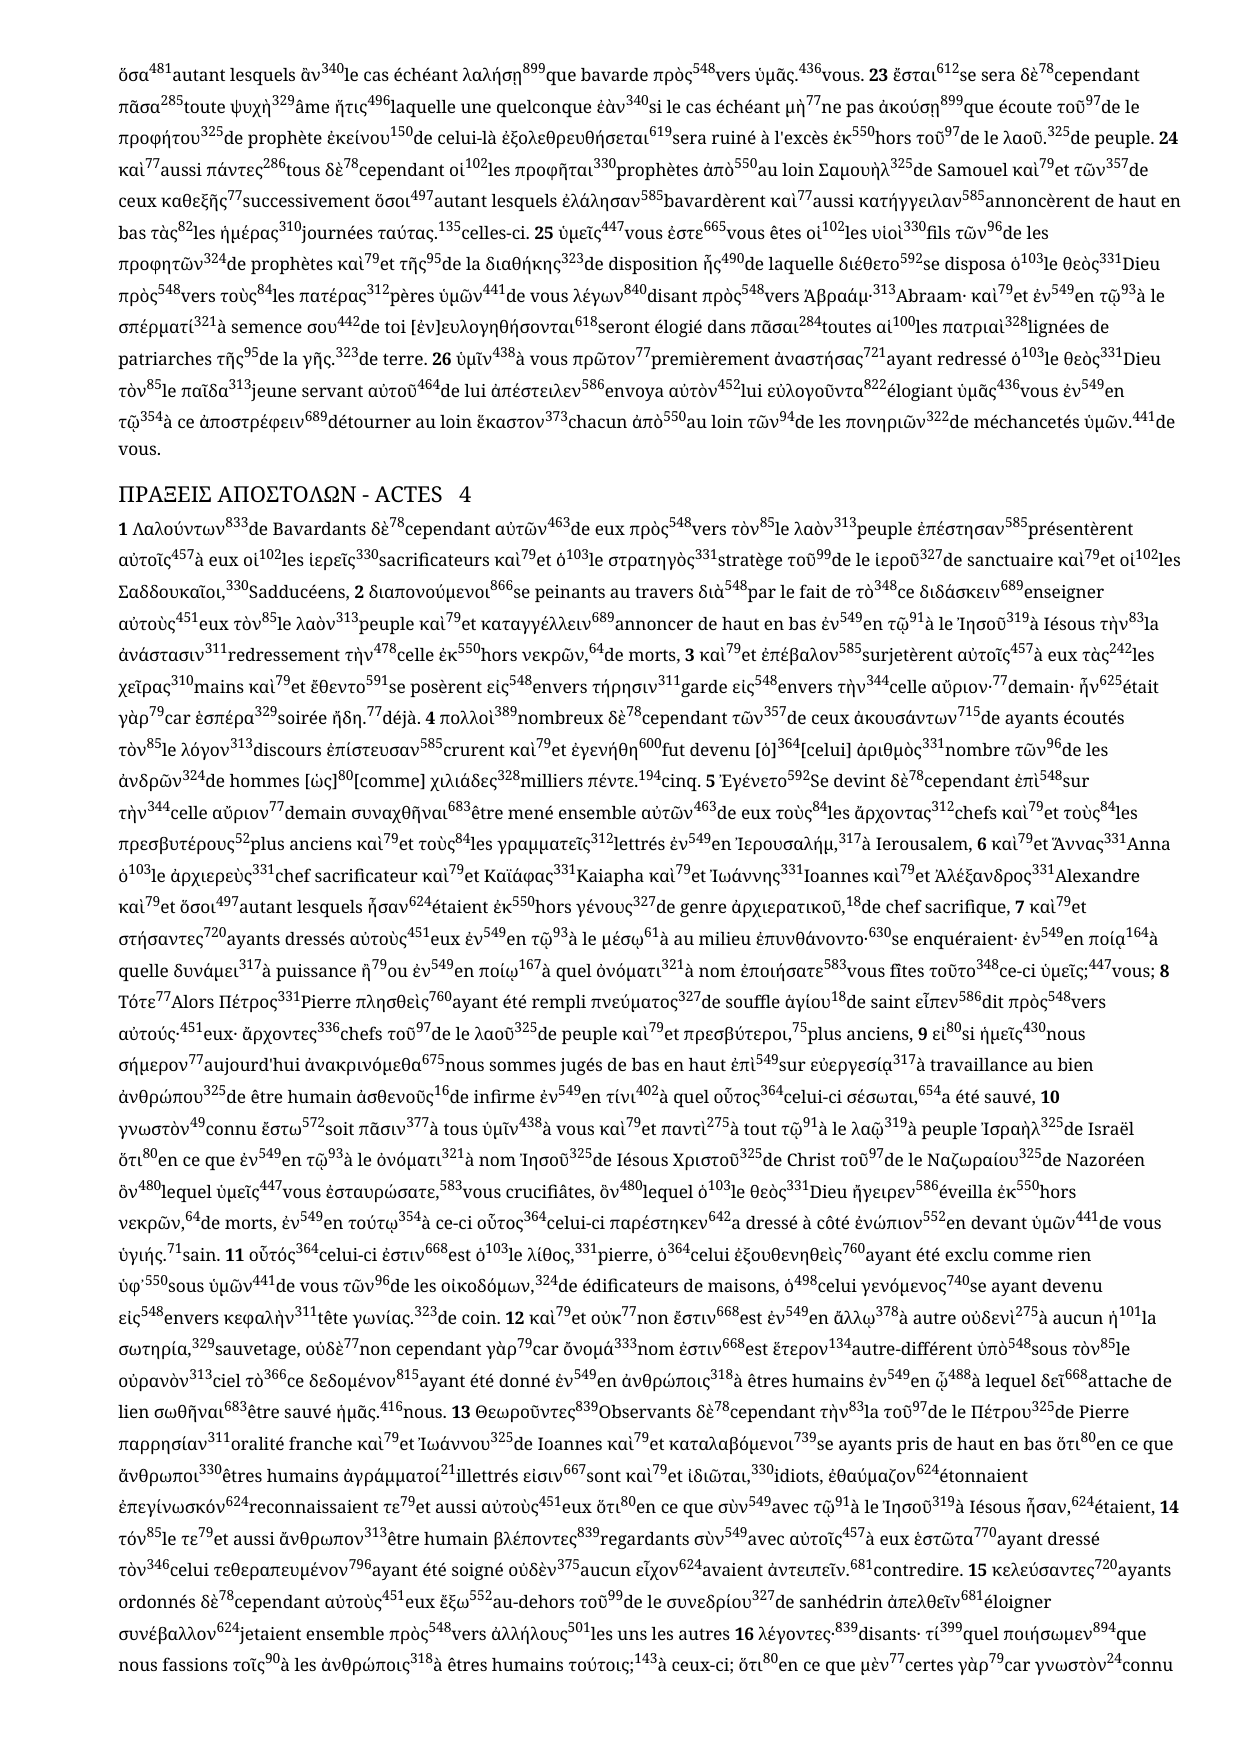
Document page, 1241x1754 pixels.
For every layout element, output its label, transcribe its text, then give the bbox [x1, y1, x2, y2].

text ΠΡΑΞΕΙΣ ΑΠΟΣΤΟΛΩΝ - ACTES 4 [118, 479, 1181, 508]
text 1 Λαλούντων833de Bavardants δὲ78cependant αὐτῶν463de eux πρὸς548vers τὸν85le λαὸν313peuple ἐπέστησαν585présentèrent αὐτοῖς457à eux οἱ102les ἱερεῖς330sacrificateurs καὶ79et ὁ103le στρατηγὸς331stratège τοῦ99de le ἱεροῦ327de sanctuaire καὶ79et οἱ102les Σαδδουκαῖοι,330Sadducéens, 2 διαπονούμενοι866se peinants au travers διὰ548par le fait de τὸ348ce διδάσκειν689enseigner αὐτοὺς451eux τὸν85le λαὸν313peuple καὶ79et καταγγέλλειν689annoncer de haut en bas ἐν549en τῷ91à le Ἰησοῦ319à Iésous τὴν83la ἀνάστασιν311redressement τὴν478celle ἐκ550hors νεκρῶν,64de morts, 3 καὶ79et ἐπέβαλον585surjetèrent αὐτοῖς457à eux τὰς242les χεῖρας310mains καὶ79et ἔθεντο591se posèrent εἰς548envers τήρησιν311garde εἰς548envers τὴν344celle αὔριον·77demain· ἦν625était γὰρ79car ἑσπέρα329soirée ἤδη.77déjà. 4 πολλοὶ389nombreux δὲ78cependant τῶν357de ceux ἀκουσάντων715de ayants écoutés τὸν85le λόγον313discours ἐπίστευσαν585crurent καὶ79et ἐγενήθη600fut devenu [ὁ]364[celui] ἀριθμὸς331nombre τῶν96de les ἀνδρῶν324de hommes [ὡς]80[comme] χιλιάδες328milliers πέντε.194cinq. 5 Ἐγένετο592Se devint δὲ78cependant ἐπὶ548sur τὴν344celle αὔριον77demain συναχθῆναι683être mené ensemble αὐτῶν463de eux τοὺς84les ἄρχοντας312chefs καὶ79et τοὺς84les πρεσβυτέρους52plus anciens καὶ79et τοὺς84les γραμματεῖς312lettrés ἐν549en Ἰερουσαλήμ,317à Ierousalem, 6 καὶ79et Ἅννας331Anna ὁ103le ἀρχιερεὺς331chef sacrificateur καὶ79et Καϊάφας331Kaiapha καὶ79et Ἰωάννης331Ioannes καὶ79et Ἀλέξανδρος331Alexandre καὶ79et ὅσοι497autant lesquels ἦσαν624étaient ἐκ550hors γένους327de genre ἀρχιερατικοῦ,18de chef sacrifique, 7 καὶ79et στήσαντες720ayants dressés αὐτοὺς451eux ἐν549en τῷ93à le μέσῳ61à au milieu ἐπυνθάνοντο·630se enquéraient· ἐν549en ποίᾳ164à quelle δυνάμει317à puissance ἢ79ou ἐν549en ποίῳ167à quel ὀνόματι321à nom ἐποιήσατε583vous fîtes τοῦτο348ce-ci ὑμεῖς;447vous; 8 Τότε77Alors Πέτρος331Pierre πλησθεὶς760ayant été rempli πνεύματος327de souffle ἁγίου18de saint εἶπεν586dit πρὸς548vers αὐτούς·451eux· ἄρχοντες336chefs τοῦ97de le λαοῦ325de peuple καὶ79et πρεσβύτεροι,75plus anciens, 9 εἰ80si ἡμεῖς430nous σήμερον77aujourd'hui ἀνακρινόμεθα675nous sommes jugés de bas en haut ἐπὶ549sur εὐεργεσίᾳ317à travaillance au bien ἀνθρώπου325de être humain ἀσθενοῦς16de infirme ἐν549en τίνι402à quel οὗτος364celui-ci σέσωται,654a été sauvé, 10 γνωστὸν49connu ἔστω572soit πᾶσιν377à tous ὑμῖν438à vous καὶ79et παντὶ275à tout τῷ91à le λαῷ319à peuple Ἰσραὴλ325de Israël ὅτι80en ce que ἐν549en τῷ93à le ὀνόματι321à nom Ἰησοῦ325de Iésous Χριστοῦ325de Christ τοῦ97de le Ναζωραίου325de Nazoréen ὃν480lequel ὑμεῖς447vous ἐσταυρώσατε,583vous crucifiâtes, ὃν480lequel ὁ103le θεὸς331Dieu ἤγειρεν586éveilla ἐκ550hors νεκρῶν,64de morts, ἐν549en τούτῳ354à ce-ci οὗτος364celui-ci παρέστηκεν642a dressé à côté ἐνώπιον552en devant ὑμῶν441de vous ὑγιής.71sain. 11 οὗτός364celui-ci ἐστιν668est ὁ103le λίθος,331pierre, ὁ364celui ἐξουθενηθεὶς760ayant été exclu comme rien ὑφ᾽550sous ὑμῶν441de vous τῶν96de les οἰκοδόμων,324de édificateurs de maisons, ὁ498celui γενόμενος740se ayant devenu εἰς548envers κεφαλὴν311tête γωνίας.323de coin. 12 καὶ79et οὐκ77non ἔστιν668est ἐν549en ἄλλῳ378à autre οὐδενὶ275à aucun ἡ101la σωτηρία,329sauvetage, οὐδὲ77non cependant γὰρ79car ὄνομά333nom ἐστιν668est ἕτερον134autre-différent ὑπὸ548sous τὸν85le οὐρανὸν313ciel τὸ366ce δεδομένον815ayant été donné ἐν549en ἀνθρώποις318à êtres humains ἐν549en ᾧ488à lequel δεῖ668attache de lien σωθῆναι683être sauvé ἡμᾶς.416nous. 13 Θεωροῦντες839Observants δὲ78cependant τὴν83la τοῦ97de le Πέτρου325de Pierre παρρησίαν311oralité franche καὶ79et Ἰωάννου325de Ioannes καὶ79et καταλαβόμενοι739se ayants pris de haut en bas ὅτι80en ce que ἄνθρωποι330êtres humains ἀγράμματοί21illettrés εἰσιν667sont καὶ79et ἰδιῶται,330idiots, ἐθαύμαζον624étonnaient ἐπεγίνωσκόν624reconnaissaient τε79et aussi αὐτοὺς451eux ὅτι80en ce que σὺν549avec τῷ91à le Ἰησοῦ319à Iésous ἦσαν,624étaient, 14 τόν85le τε79et aussi ἄνθρωπον313être humain βλέποντες839regardants σὺν549avec αὐτοῖς457à eux ἑστῶτα770ayant dressé τὸν346celui τεθεραπευμένον796ayant été soigné οὐδὲν375aucun εἶχον624avaient ἀντειπεῖν.681contredire. 15 κελεύσαντες720ayants ordonnés δὲ78cependant αὐτοὺς451eux ἔξω552au-dehors τοῦ99de le συνεδρίου327de sanhédrin ἀπελθεῖν681éloigner συνέβαλλον624jetaient ensemble πρὸς548vers ἀλλήλους501les uns les autres 16 λέγοντες·839disants· τί399quel ποιήσωμεν894que nous fassions τοῖς90à les ἀνθρώποις318à êtres humains τούτοις;143à ceux-ci; ὅτι80en ce que μὲν77certes γὰρ79car γνωστὸν24connu σημεῖον333signe γέγονεν642a devenu δι᾽550par αὐτῶν463de eux πᾶσιν377à tous τοῖς351à ceux κατοικοῦσιν827à établissants maison d'habitation Ἰερουσαλὴμ311Ierousalem φανερὸν49visible καὶ79et οὐ77non δυνάμεθα669nous nous pouvons ἀρνεῖσθαι·690se nier· 17 ἀλλ᾽79mais ἵνα80afin que μὴ77ne pas ἐπὶ548sur πλεῖον73plus nombreusement διανεμηθῇ911que soit distribué en séparant εἰς548envers τὸν85le λαὸν313peuple ἀπειλησώμεθα900que nous nous menacions αὐτοῖς457à eux μηκέτι77ne pas plus λαλεῖν689bavarder ἐπὶ549sur τῷ93à le ὀνόματι321à nom τούτῳ146à ce-ci μηδενὶ378à pas un ἀνθρώπων.324de êtres humains. 18 Καὶ79Et καλέσαντες720ayants appelés αὐτοὺς451eux παρήγγειλαν585messagèrent à côté τὸ348ce καθόλου77absolument μὴ77ne pas φθέγγεσθαι690se prononcer un son μηδὲ79ni cependant διδάσκειν689enseigner ἐπὶ549sur τῷ93à le ὀνόματι321à nom τοῦ97de le Ἰησοῦ.325de Iésous. 19 ὁ103le δὲ78cependant Πέτρος331Pierre καὶ79et Ἰωάννης331Ioannes ἀποκριθέντες759ayants étés répondus εἶπον585dirent πρὸς548vers αὐτούς·451eux· εἰ80si δίκαιόν49juste ἐστιν668est ἐνώπιον552en devant τοῦ97de le θεοῦ325de Dieu ὑμῶν441de vous ἀκούειν689écouter μᾶλλον77davantage ἢ79ou τοῦ97de le θεοῦ,325de Dieu, κρίνατε·553jugez· 20 οὐ77non δυνάμεθα669nous nous pouvons γὰρ79car ἡμεῖς430nous ἃ481lesquels εἴδαμεν581nous vîmes καὶ79et ἠκούσαμεν581nous écoutâmes μὴ77ne pas λαλεῖν.689bavarder. 21 οἱ468ceux δὲ78cependant προσαπειλησάμενοι739se ayants menacés auprès ἀπέλυσαν585délièrent au loin αὐτούς,451eux, μηδὲν375pas un εὑρίσκοντες839trouvants τὸ348ce πῶς77comment? κολάσωνται904que se corrigent αὐτούς,451eux, διὰ548par le fait de τὸν85le λαόν,313peuple, ὅτι80en ce que πάντες389tous ἐδόξαζον624glorifiaient τὸν85le θεὸν313Dieu ἐπὶ549sur τῷ354à ce γεγονότι·775à ayant devenu· 22 ἐτῶν326de ans γὰρ79car ἦν625était πλειόνων17de plus nombreusement τεσσεράκοντα192de quarante ὁ103le ἄνθρωπος331être humain ἐφ᾽548sur ὃν480lequel γεγόνει659avait devenu τὸ105le σημεῖον333signe τοῦτο158ce-ci τῆς95de la ἰάσεως.323de guérison. 23 Ἀπολυθέντες759Ayants étés déliés au loin δὲ78cependant ἦλθον585vinrent πρὸς548vers τοὺς244les ἰδίους345en propres καὶ79et ἀπήγγειλαν585rapportèrent annonce ὅσα481autant lesquels πρὸς548vers αὐτοὺς451eux οἱ102les ἀρχιερεῖς330chefs sacrificateurs καὶ79et οἱ102les πρεσβύτεροι70plus anciens εἶπαν.585dirent. 24 οἱ497ceux δὲ78cependant ἀκούσαντες720ayants écoutés ὁμοθυμαδὸν77en même fureur ἦραν585levèrent φωνὴν311son de voix πρὸς548vers τὸν85le θεὸν313Dieu καὶ79et εἶπαν·585dirent· δέσποτα,337despote, σὺ448toi ὁ103le ποιήσας721ayant fait τὸν85le οὐρανὸν313ciel καὶ79et τὴν83la γῆν311terre καὶ79et τὴν83la θάλασσαν311mer καὶ79et πάντα270tous τὰ347ces ἐν549en αὐτοῖς,459à eux, 25 ὁ364celui τοῦ97de le πατρὸς325de père ἡμῶν423de nous διὰ550par πνεύματος327de souffle ἁγίου18de saint στόματος327de bouche Δαυὶδ325de Dauid παιδός325de jeune servant σου442de toi εἰπών·721ayant dit· ἱνατί77pourquoi ἐφρύαξαν585frémirent ἔθνη332ethnies καὶ79et λαοὶ330peuples ἐμελέτησαν585occupèrent κενά;54vides; 26 παρέστησαν585dressèrent à côté οἱ102les βασιλεῖς330rois τῆς95de la γῆς323de terre καὶ79et οἱ102les ἄρχοντες330chefs συνήχθησαν599furent mené ensemble ἐπὶ548sur τὸ87le αὐτὸ545même κατὰ550contre τοῦ97de le κυρίου325de Maître καὶ79et κατὰ550contre τοῦ97de le χριστοῦ325de Christ αὐτοῦ.464de lui. 27 συνήχθησαν599furent mené ensemble γὰρ79car ἐπ᾽550sur ἀληθείας323de vérité ἐν549en τῇ89à la πόλει317à cité ταύτῃ142à celle-ci ἐπὶ548sur τὸν85le ἅγιον4saint παῖδά313jeune servant σου442de toi Ἰησοῦν313Iésous ὃν480lequel ἔχρισας,584tu oignis, Ἡρῴδης331Hérode τε79et aussi καὶ79et Πόντιος331Pontius Πιλᾶτος331Pilatus σὺν549avec ἔθνεσιν320à ethnies καὶ79et λαοῖς318à peuples Ἰσραήλ,325de Israël, 28 ποιῆσαι681faire ὅσα481autant lesquels ἡ101la χείρ329main σου442de toi καὶ79et ἡ101la βουλή329dessein [σου]442[de toi] προώρισεν586prédétermina γενέσθαι.682se devenir. 29 καὶ79et τὰ347ces νῦν,77maintenant, κύριε,337Maître, ἔπιδε554vois dessus ἐπὶ548sur τὰς82les ἀπειλὰς310menaces αὐτῶν463de eux καὶ79et δὸς554donne τοῖς90à les δούλοις318à mâles esclaves σου442de toi μετὰ550avec παρρησίας323de oralité franche πάσης279de toute λαλεῖν689bavarder τὸν85le λόγον313discours σου,442de toi, 30 ἐν549en τῷ354à ce τὴν83la χεῖρά311main [σου]442[de toi] ἐκτείνειν689étendre dehors σε437toi εἰς548envers ἴασιν311guérison καὶ79et σημεῖα314signes καὶ79et τέρατα314prodiges γίνεσθαι690se devenir διὰ550par τοῦ99de le ὀνόματος327de nom τοῦ97de le ἁγίου16de saint παιδός325de jeune servant σου442de toi Ἰησοῦ.325de Iésous. 31 καὶ79et δεηθέντων753de ayants étés attachés de lien αὐτῶν463de eux ἐσαλεύθη600fut ébranlé ὁ103le τόπος331lieu ἐν549en ᾧ486à lequel ἦσαν624étaient συνηγμένοι,812ayants étés menés ensemble, καὶ79et ἐπλήσθησαν599furent rempli ἅπαντες389en totalités τοῦ99de le ἁγίου18de saint πνεύματος327de souffle καὶ79et ἐλάλουν624bavardaient τὸν85le λόγον313discours τοῦ97de le θεοῦ325de Dieu μετὰ550avec παρρησίας.323de oralité franche. 32 Τοῦ99de Le δὲ78cependant πλήθους327de multitude τῶν357de ceux πιστευσάντων715de ayants crus ἦν625était καρδία329coeur καὶ79et ψυχὴ329âme μία,195une, καὶ79et οὐδὲ79non cependant εἷς71un τι375un quelconque τῶν359de ces ὑπαρχόντων835de subsistants αὐτῷ458à lui ἔλεγεν625disait ἴδιον346en propre εἶναι689être ἀλλ᾽79mais ἦν625était αὐτοῖς457à eux πάντα391tous κοινά.48communs. 33 καὶ79et δυνάμει317à puissance μεγάλῃ8à grande ἀπεδίδουν624redonnaient τὸ87le μαρτύριον315témoignage οἱ102les ἀπόστολοι330envoyés τῆς95de la ἀναστάσεως323de redressement τοῦ97de le κυρίου325de Maître Ἰησοῦ,325de Iésous, χάρις329grâce τε79et aussi μεγάλη20grande ἦν625était ἐπὶ548sur πάντας268tous αὐτούς.451eux. 34 οὐδὲ77non cependant γὰρ79car ἐνδεής71nécessiteux τις287un quelconque ἦν625était ἐν549en αὐτοῖς·457à eux· ὅσοι302autant lesquels γὰρ79car κτήτορες330possesseurs χωρίων326de emplacements ἢ79ou οἰκιῶν322de maisons d'habitations ὑπῆρχον,624subsistaient, πωλοῦντες839troquants ἔφερον624portaient τὰς82les τιμὰς310valeurs τῶν359de ces πιπρασκομένων886de étants vendus 35 καὶ79et ἐτίθουν624posaient παρὰ548à côté τοὺς84les πόδας312pieds τῶν96de les ἀποστόλων,324de envoyés, διεδίδετο636était distribué δὲ78cependant ἑκάστῳ378à chacun καθότι77de haut en bas en ce que ἄν340le cas échéant τις390un quelconque χρείαν311besoin εἶχεν.625avait. 36 Ἰωσὴφ331Ioseph δὲ78cependant ὁ364celui ἐπικληθεὶς760ayant été surnommé Βαρναβᾶς331Bar-Nabas ἀπὸ550au loin τῶν96de les ἀποστόλων,324de envoyés, ὅ500lequel ἐστιν668est μεθερμηνευόμενον893étant traduit υἱὸς331fils παρακλήσεως,323de appel à côté, Λευίτης,331Lévite, Κύπριος331Chypriote τῷ93à le γένει,321à genre, 37 ὑπάρχοντος834de subsistant αὐτῷ458à lui ἀγροῦ325de champ πωλήσας721ayant troqué ἤνεγκεν586porta τὸ87le χρῆμα315chose de besoin καὶ79et ἔθηκεν586posa παρὰ548à côté τοὺς84les πόδας312pieds τῶν96de les ἀποστόλων.324de envoyés. [118, 513, 1181, 1677]
text 1 Πέτρος331Pierre δὲ78cependant καὶ77aussi Ἰωάννης331Ioannes ἀνέβαινον624montaient εἰς548envers τὸ87le ἱερὸν315sanctuaire ἐπὶ548sur τὴν83la ὥραν311heure τῆς95de la προσευχῆς323de prière τὴν83la ἐνάτην.51neuvième. 2 καί79et τις287un quelconque ἀνὴρ331homme χωλὸς47boiteux ἐκ550hors κοιλίας323de cavité ventrale μητρὸς323de mère αὐτοῦ464de lui ὑπάρχων840subsistant ἐβαστάζετο,636était mis en charge, ὃν480lequel ἐτίθουν624posaient καθ᾽548selon ἡμέραν311journée πρὸς548vers τὴν83la θύραν311porte τοῦ99de le ἱεροῦ327de sanctuaire τὴν344celle λεγομένην873étante dite Ὡραίαν30Épanouie τοῦ360de ce αἰτεῖν689demander ἐλεημοσύνην311acte de miséricorde παρὰ550à côté τῶν357de ceux εἰσπορευομένων860de se allants à l'intérieur εἰς548envers τὸ87le ἱερόν·315sanctuaire· 3 ὃς498lequel ἰδὼν721ayant vu Πέτρον313Pierre καὶ79et Ἰωάννην313Ioannes μέλλοντας821imminants εἰσιέναι689entrer εἰς548envers τὸ87le ἱερόν,315sanctuaire, ἠρώτα625sollicitait ἐλεημοσύνην311acte de miséricorde λαβεῖν.681prendre. 4 ἀτενίσας721ayant regardé fixement δὲ78cependant Πέτρος331Pierre εἰς548envers αὐτὸν452lui σὺν549avec τῷ91à le Ἰωάννῃ319à Ioannes εἶπεν·586dit· βλέψον554regarde εἰς548envers ἡμᾶς.416nous. 5 ὁ469celui δὲ78cependant ἐπεῖχεν625avait sur αὐτοῖς457à eux προσδοκῶν840attendant τι375un quelconque παρ᾽550à côté αὐτῶν463de eux λαβεῖν.681prendre. 6 εἶπεν586dit δὲ78cependant Πέτρος·331Pierre· ἀργύριον333objet d'argent καὶ79et χρυσίον333objet d'or οὐχ77non ὑπάρχει668subsiste μοι,420à moi, ὃ482lequel δὲ78cependant ἔχω664j'ai τοῦτό348ce-ci σοι439à toi δίδωμι·664je donne· ἐν549en τῷ93à le ὀνόματι321à nom Ἰησοῦ325de Iésous Χριστοῦ325de Christ τοῦ97de le Ναζωραίου325de Nazoréen [ἔγειρε570[éveille καὶ]79et] περιπάτει.570piétine autour. 7 καὶ79et πιάσας721ayant saisi αὐτὸν452lui τῆς95de la δεξιᾶς14de droite χειρὸς323de main ἤγειρεν586éveilla αὐτόν·452lui· παραχρῆμα77instantanément δὲ78cependant ἐστερεώθησαν599furent solidifié αἱ100les βάσεις328bases αὐτοῦ464de lui καὶ79et τὰ104les σφυδρά,332chevilles, 8 καὶ79et ἐξαλλόμενος867se bondissant hors ἔστη586dressa καὶ79et περιεπάτει625piétinait autour καὶ79et εἰσῆλθεν586vint à l'intérieur σὺν549avec αὐτοῖς457à eux εἰς548envers τὸ87le ἱερὸν315sanctuaire περιπατῶν840piétinant autour καὶ79et ἁλλόμενος867se bondissant καὶ79et αἰνῶν840louant τὸν85le θεόν.313Dieu. 9 καὶ79et εἶδεν586vit πᾶς287tout ὁ103le λαὸς331peuple αὐτὸν452lui περιπατοῦντα822piétinant autour καὶ79et αἰνοῦντα822louant τὸν85le θεόν·313Dieu· 10 ἐπεγίνωσκον624reconnaissaient δὲ78cependant αὐτὸν452lui ὅτι80en ce que αὐτὸς469lui ἦν625était ὁ364celui πρὸς548vers τὴν83la ἐλεημοσύνην311acte de miséricorde καθήμενος867se étant assis ἐπὶ549sur τῇ89à la ὡραίᾳ8à épanouie πύλῃ317à porche τοῦ99de le ἱεροῦ327de sanctuaire καὶ79et ἐπλήσθησαν599furent rempli θάμβους327de effarement καὶ79et ἐκστάσεως323de extase ἐπὶ549sur τῷ354à ce συμβεβηκότι775à ayant arrivé avec αὐτῷ.458à lui. 11 Κρατοῦντος834de Saisissant avec force δὲ78cependant αὐτοῦ464de lui τὸν85le Πέτρον313Pierre καὶ79et τὸν85le Ἰωάννην313Ioannes συνέδραμεν586courut ensemble πᾶς287tout ὁ103le λαὸς331peuple πρὸς548vers αὐτοὺς451eux ἐπὶ549sur τῇ89à la στοᾷ317à portique τῇ350à celle καλουμένῃ878à étante appelée Σολομῶντος325de Solomon ἔκθαμβοι.70stupéfaits. 12 ἰδὼν721ayant vu δὲ78cependant ὁ103le Πέτρος331Pierre ἀπεκρίνατο592se répondit πρὸς548vers τὸν85le λαόν·313peuple· ἄνδρες336hommes Ἰσραηλῖται,336Israélites, τί399quel θαυμάζετε665vous étonnez ἐπὶ549sur τούτῳ354à ce-ci ἢ79ou ἡμῖν419à nous τί399quel ἀτενίζετε665vous regardez fixement ὡς80comme ἰδίᾳ119à en propre δυνάμει317à puissance ἢ79ou εὐσεβείᾳ317à piété πεποιηκόσιν773à ayants faits τοῦ360de ce περιπατεῖν689piétiner autour αὐτόν;452lui; 13 ὁ103le θεὸς331Dieu Ἀβραὰμ325de Abraam καὶ79et [ὁ364[celui θεὸς]331Dieu] Ἰσαὰκ325de Isaak καὶ79et [ὁ364[celui θεὸς]331Dieu] Ἰακώβ,325de Iakob, ὁ103le θεὸς331Dieu τῶν96de les πατέρων324de pères ἡμῶν,423de nous, ἐδόξασεν586glorifia τὸν85le παῖδα313jeune servant αὐτοῦ464de lui Ἰησοῦν313Iésous ὃν480lequel ὑμεῖς447vous μὲν340certes παρεδώκατε583vous livrâtes καὶ79et ἠρνήσασθε589vous vous niâtes κατὰ548selon πρόσωπον315face Πιλάτου,325de Pilatus, κρίναντος716de ayant jugé ἐκείνου358de celui-là ἀπολύειν·689délier au loin· 14 ὑμεῖς447vous δὲ78cependant τὸν85le ἅγιον53saint καὶ79et δίκαιον53juste ἠρνήσασθε589vous vous niâtes καὶ79et ᾐτήσασθε589vous vous demandâtes ἄνδρα313homme φονέα313meurtrier χαρισθῆναι683être fait grâce ὑμῖν,438à vous, 15 τὸν85le δὲ78cependant ἀρχηγὸν313chef conducteur τῆς95de la ζωῆς323de vie ἀπεκτείνατε583vous tuâtes catégoriquement ὃν480lequel ὁ103le θεὸς331Dieu ἤγειρεν586éveilla ἐκ550hors νεκρῶν,64de morts, οὗ492de lequel ἡμεῖς430nous μάρτυρές330témoins ἐσμεν.663nous sommes. 16 καὶ79et ἐπὶ549sur τῇ89à la πίστει317à croyance τοῦ99de le ὀνόματος327de nom αὐτοῦ464de lui τοῦτον346celui-ci ὃν480lequel θεωρεῖτε665vous observez καὶ79et οἴδατε,639vous avez su, ἐστερέωσεν586solidifia τὸ105le ὄνομα333nom αὐτοῦ,464de lui, καὶ79et ἡ101la πίστις329croyance ἡ496celle δι᾽550par αὐτοῦ464de lui ἔδωκεν586donna αὐτῷ458à lui τὴν83la ὁλοκληρίαν311intégralité ταύτην136celle-ci ἀπέναντι552depuis en-devant πάντων383de tous ὑμῶν.441de vous. 17 Καὶ79Et νῦν,77maintenant, ἀδελφοί,336frères, οἶδα638j'ai su ὅτι80en ce que κατὰ548selon ἄγνοιαν311méconnaissance ἐπράξατε583vous pratiquâtes ὥσπερ80comme certes καὶ77aussi οἱ102les ἄρχοντες330chefs ὑμῶν·441de vous· 18 ὁ103le δὲ78cependant θεός,331Dieu, ἃ481lesquels προκατήγγειλεν586annonça de haut en bas d'avance διὰ550par στόματος327de bouche πάντων280de tous τῶν96de les προφητῶν324de prophètes παθεῖν681souffrir τὸν85le χριστὸν313Christ αὐτοῦ,464de lui, ἐπλήρωσεν586fit plénitude οὕτως.77ainsi. 19 μετανοήσατε553transintelligez οὖν79donc καὶ79et ἐπιστρέψατε553retournez au-dessus εἰς548envers τὸ348ce ἐξαλειφθῆναι683être effacé ὑμῶν441de vous τὰς82les ἁμαρτίας,310fautes, 20 ὅπως80de telle manière que ἂν340le cas échéant ἔλθωσιν898que viennent καιροὶ330moments ἀναψύξεως323de haute fraîcheur ἀπὸ550au loin προσώπου327de face τοῦ97de le κυρίου325de Maître καὶ79et ἀποστείλῃ899que envoie τὸν346celui προκεχειρισμένον796ayant été mainmis en avant ὑμῖν438à vous χριστὸν313Christ Ἰησοῦν,313Iésous, 21 ὃν480lequel δεῖ668attache de lien οὐρανὸν313ciel μὲν340certes δέξασθαι682se accepter ἄχρι552jusqu'à l'extrémité χρόνων324de temps ἀποκαταστάσεως323de rétablissement complet πάντων385de tous ὧν493de lesquels ἐλάλησεν586bavarda ὁ103le θεὸς331Dieu διὰ550par στόματος327de bouche τῶν96de les ἁγίων64de saints ἀπ᾽550au loin αἰῶνος325de ère αὐτοῦ464de lui προφητῶν.324de prophètes. 22 Μωϋσῆς331Môusês μὲν77certes εἶπεν586dit ὅτι80en ce que προφήτην313prophète ὑμῖν438à vous ἀναστήσει606redressera κύριος331Maître ὁ103le θεὸς331Dieu ὑμῶν441de vous ἐκ550hors τῶν96de les ἀδελφῶν324de frères ὑμῶν441de vous ὡς80comme ἐμέ·417moi· αὐτοῦ464de lui ἀκούσεσθε609vous vous écouterez κατὰ548selon πάντα374tous ὅσα481autant lesquels ἂν340le cas échéant λαλήσῃ899que bavarde πρὸς548vers ὑμᾶς.436vous. 23 ἔσται612se sera δὲ78cependant πᾶσα285toute ψυχὴ329âme ἥτις496laquelle une quelconque ἐὰν340si le cas échéant μὴ77ne pas ἀκούσῃ899que écoute τοῦ97de le προφήτου325de prophète ἐκείνου150de celui-là ἐξολεθρευθήσεται619sera ruiné à l'excès ἐκ550hors τοῦ97de le λαοῦ.325de peuple. 24 καὶ77aussi πάντες286tous δὲ78cependant οἱ102les προφῆται330prophètes ἀπὸ550au loin Σαμουὴλ325de Samouel καὶ79et τῶν357de ceux καθεξῆς77successivement ὅσοι497autant lesquels ἐλάλησαν585bavardèrent καὶ77aussi κατήγγειλαν585annoncèrent de haut en bas τὰς82les ἡμέρας310journées ταύτας.135celles-ci. 25 ὑμεῖς447vous ἐστε665vous êtes οἱ102les υἱοὶ330fils τῶν96de les προφητῶν324de prophètes καὶ79et τῆς95de la διαθήκης323de disposition ἧς490de laquelle διέθετο592se disposa ὁ103le θεὸς331Dieu πρὸς548vers τοὺς84les πατέρας312pères ὑμῶν441de vous λέγων840disant πρὸς548vers Ἀβραάμ·313Abraam· καὶ79et ἐν549en τῷ93à le σπέρματί321à semence σου442de toi [ἐν]ευλογηθήσονται618seront élogié dans πᾶσαι284toutes αἱ100les πατριαὶ328lignées de patriarches τῆς95de la γῆς.323de terre. 26 ὑμῖν438à vous πρῶτον77premièrement ἀναστήσας721ayant redressé ὁ103le θεὸς331Dieu τὸν85le παῖδα313jeune servant αὐτοῦ464de lui ἀπέστειλεν586envoya αὐτὸν452lui εὐλογοῦντα822élogiant ὑμᾶς436vous ἐν549en τῷ354à ce ἀποστρέφειν689détourner au loin ἕκαστον373chacun ἀπὸ550au loin τῶν94de les πονηριῶν322de méchancetés ὑμῶν.441de vous. [118, 59, 1181, 461]
